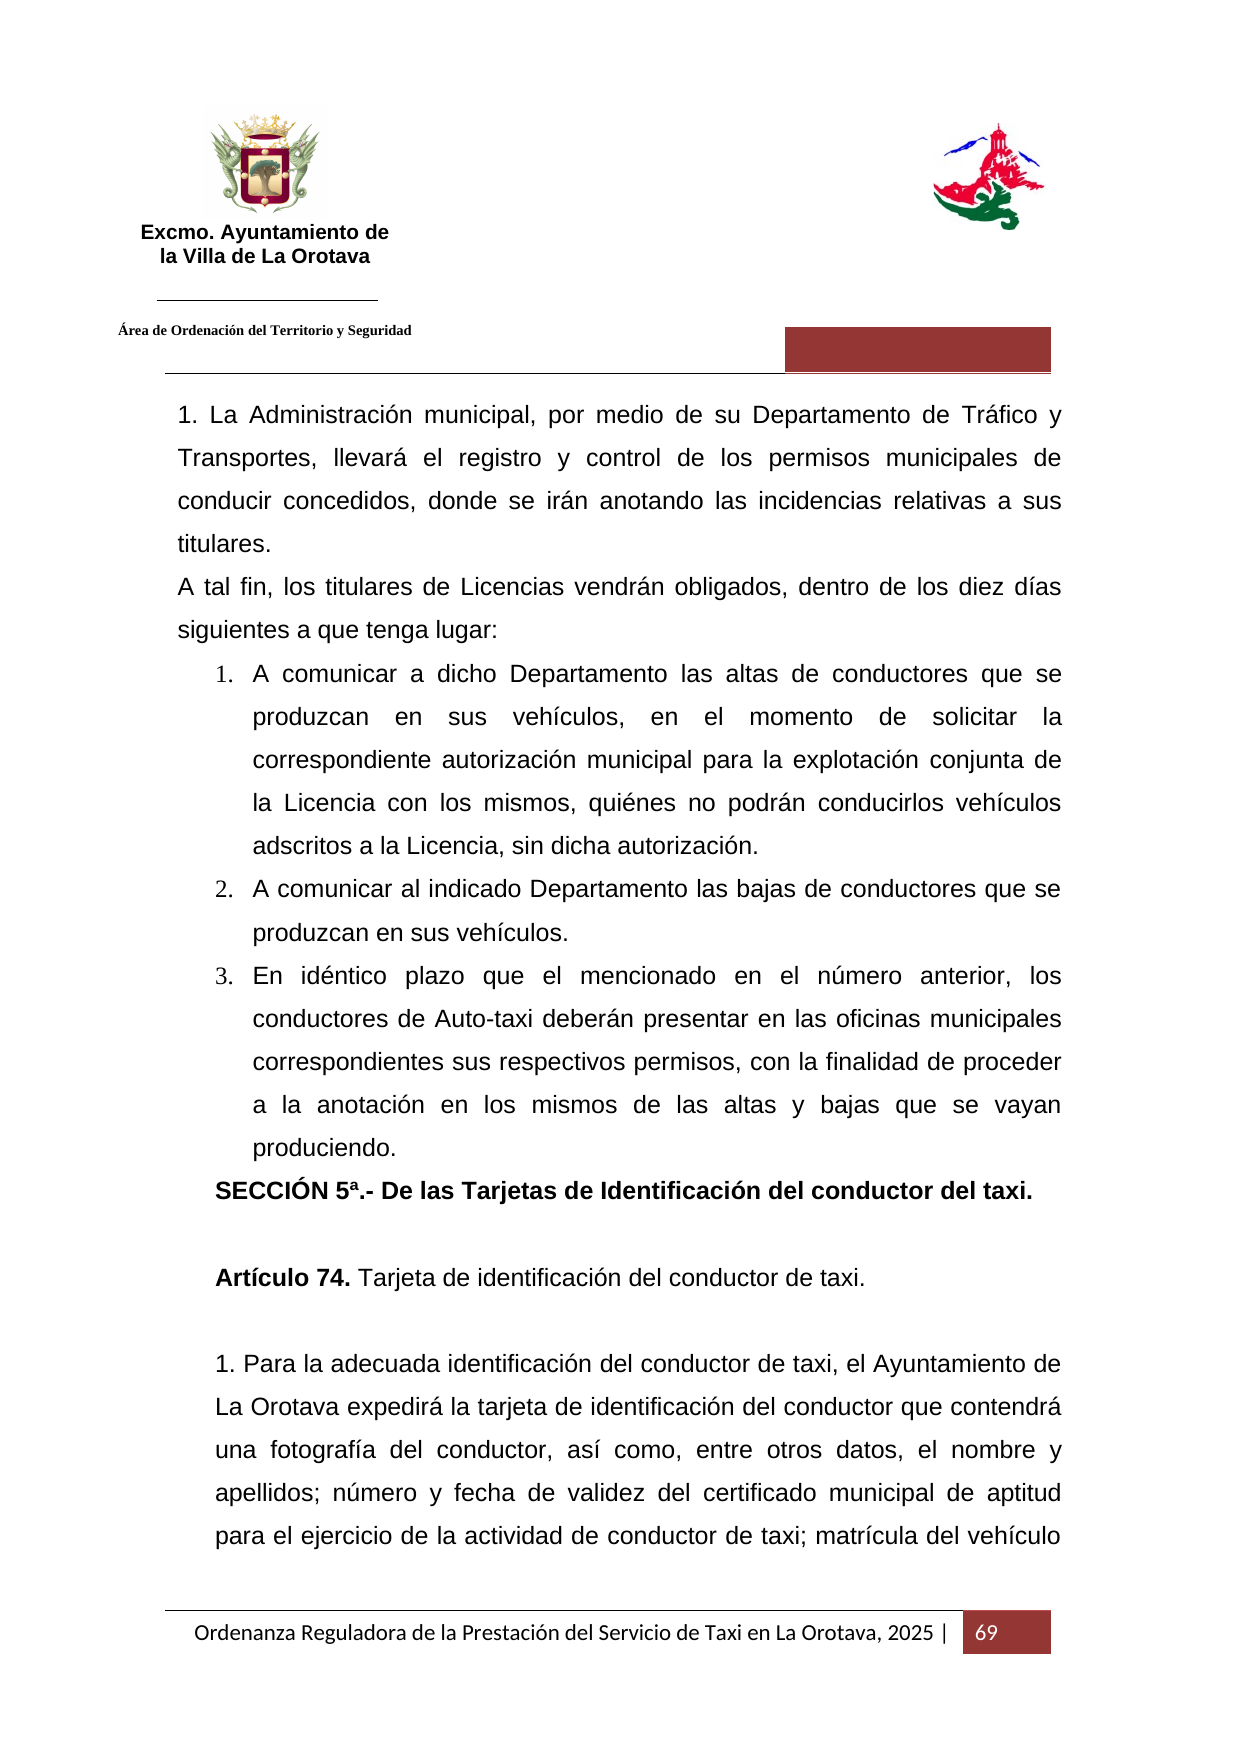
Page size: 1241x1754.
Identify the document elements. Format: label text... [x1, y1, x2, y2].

text A tal fin, los titulares de Licencias vendrán obligados, dentro de los diez días siguientes a que tenga lugar: [177, 572, 1063, 644]
list A comunicar a dicho Departamento las altas de conductores que se produzcan en sus vehículos, en el momento de solicitar la correspondiente autorización municipal para la explotación conjunta de la Licencia con los mismos, quiénes no podrán conducirlos vehículos adscritos a la Licencia, sin dicha autorización. [215, 658, 1063, 860]
text Artículo 74. Tarjeta de identificación del conductor de taxi. [215, 1263, 1063, 1291]
text 1. La Administración municipal, por medio de su Departamento de Tráfico y Transportes, llevará el registro y control de los permisos municipales de conducir concedidos, donde se irán anotando las incidencias relativas a sus titulares. [177, 400, 1063, 558]
text 1. Para la adecuada identificación del conductor de taxi, el Ayuntamiento de La Orotava expedirá la tarjeta de identificación del conductor que contendrá una fotografía del conductor, así como, entre otros datos, el nombre y apellidos; número y fecha de validez del certificado municipal de aptitud para el ejercicio de la actividad de conductor de taxi; matrícula del vehículo [215, 1349, 1063, 1550]
list En idéntico plazo que el mencionado en el número anterior, los conductores de Auto-taxi deberán presentar en las oficinas municipales correspondientes sus respectivos permisos, con la finalidad de proceder a la anotación en los mismos de las altas y bajas que se vayan produciendo. [215, 961, 1063, 1162]
text SECCIÓN 5ª.- De las Tarjetas de Identificación del conductor del taxi. [215, 1176, 1063, 1205]
picture [202, 105, 328, 220]
list A comunicar al indicado Departamento las bajas de conductores que se produzcan en sus vehículos. [215, 874, 1063, 946]
